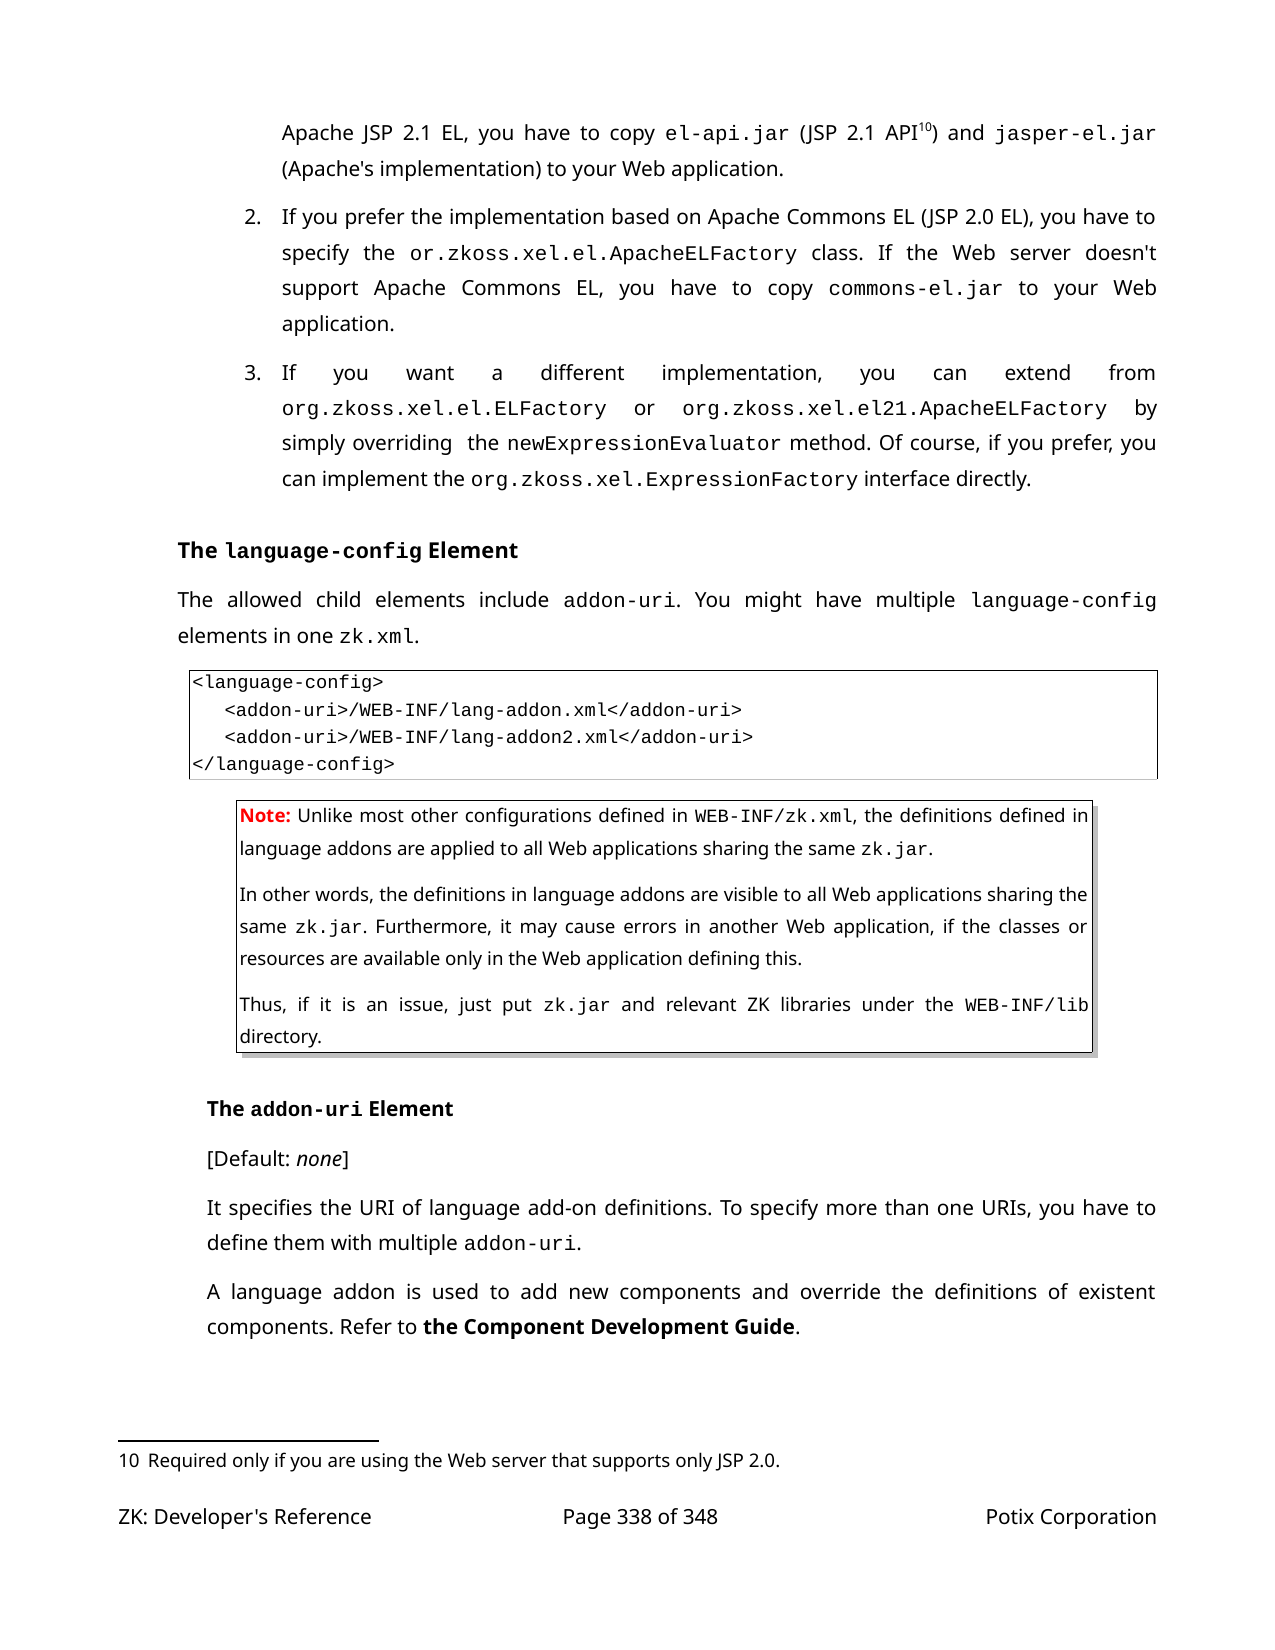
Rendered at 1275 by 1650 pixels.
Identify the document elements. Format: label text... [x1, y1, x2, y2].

text A language addon is used to add new components and override the definitions of existent components. Refer to the Component Development Guide. [207, 1277, 1157, 1340]
text In other words, the definitions in language addons are visible to all Web applications sharing the same zk.jar. Furthermore, it may cause errors in another Web application, if the classes or resources are available only in the Web application defining this. [237, 878, 1092, 971]
text </language-config> [190, 752, 1157, 779]
list If you prefer the implementation based on Apache Commons EL (JSP 2.0 EL), you have to specify the or.zkoss.xel.el.ApacheELFactory class. If the Web server doesn't support Apache Commons EL, you have to copy commons-el.jar to your Web application. [244, 202, 1157, 337]
text It specifies the URI of language add-on definitions. To specify more than one URIs, you have to define them with multiple addon-uri. [207, 1193, 1157, 1256]
subtitle The addon-uri Element [207, 1094, 1157, 1123]
text <addon-uri>/WEB-INF/lang-addon.xml</addon-uri> [190, 697, 1157, 722]
text <addon-uri>/WEB-INF/lang-addon2.xml</addon-uri> [190, 725, 1157, 749]
text [Default: none] [207, 1144, 1157, 1172]
list Apache JSP 2.1 EL, you have to copy el-api.jar (JSP 2.1 API) and jasper-el.jar (Apache's implementation) to your Web application. [244, 118, 1157, 182]
text The allowed child elements include addon-uri. You might have multiple language-config elements in one zk.xml. [177, 586, 1157, 650]
text Note: Unlike most other configurations defined in WEB-INF/zk.xml, the definitions defined in language addons are applied to all Web applications sharing the same zk.jar. [237, 801, 1092, 861]
subtitle The language-config Element [177, 535, 1157, 565]
text Thus, if it is an issue, just put zk.jar and relevant ZK libraries under the WEB-INF/lib directory. [237, 988, 1092, 1052]
list If you want a different implementation, you can extend from org.zkoss.xel.el.ELFactory or org.zkoss.xel.el21.ApacheELFactory by simply overriding the newExpressionEvaluator method. Of course, if you prefer, you can implement the org.zkoss.xel.ExpressionFactory interface directly. [244, 358, 1157, 492]
list Required only if you are using the Web server that supports only JSP 2.0. [118, 1447, 1157, 1473]
text <language-config> [190, 671, 1157, 694]
